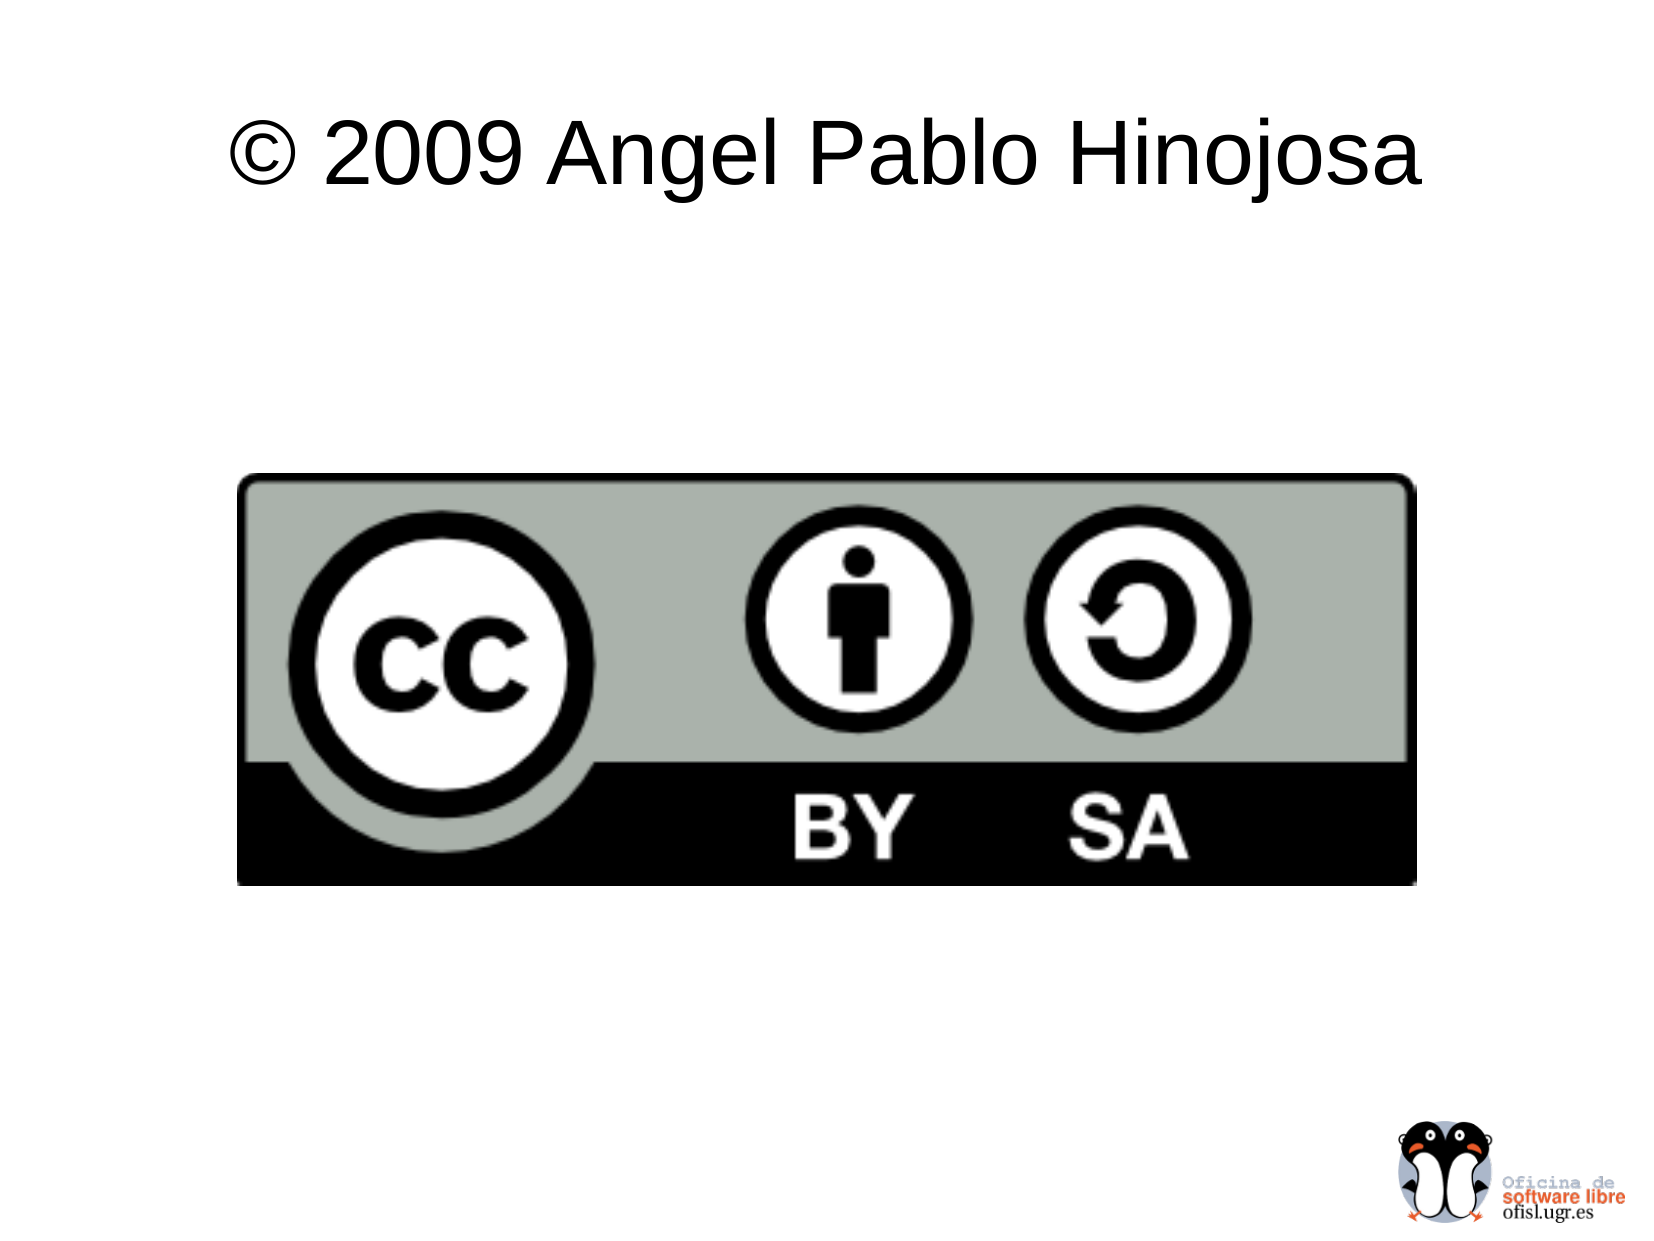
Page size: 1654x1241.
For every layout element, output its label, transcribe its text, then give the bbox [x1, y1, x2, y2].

picture [237, 473, 1417, 886]
subtitle [82, 297, 1571, 1102]
title © 2009 Angel Pablo Hinojosa [82, 56, 1571, 250]
picture [1398, 1121, 1625, 1223]
